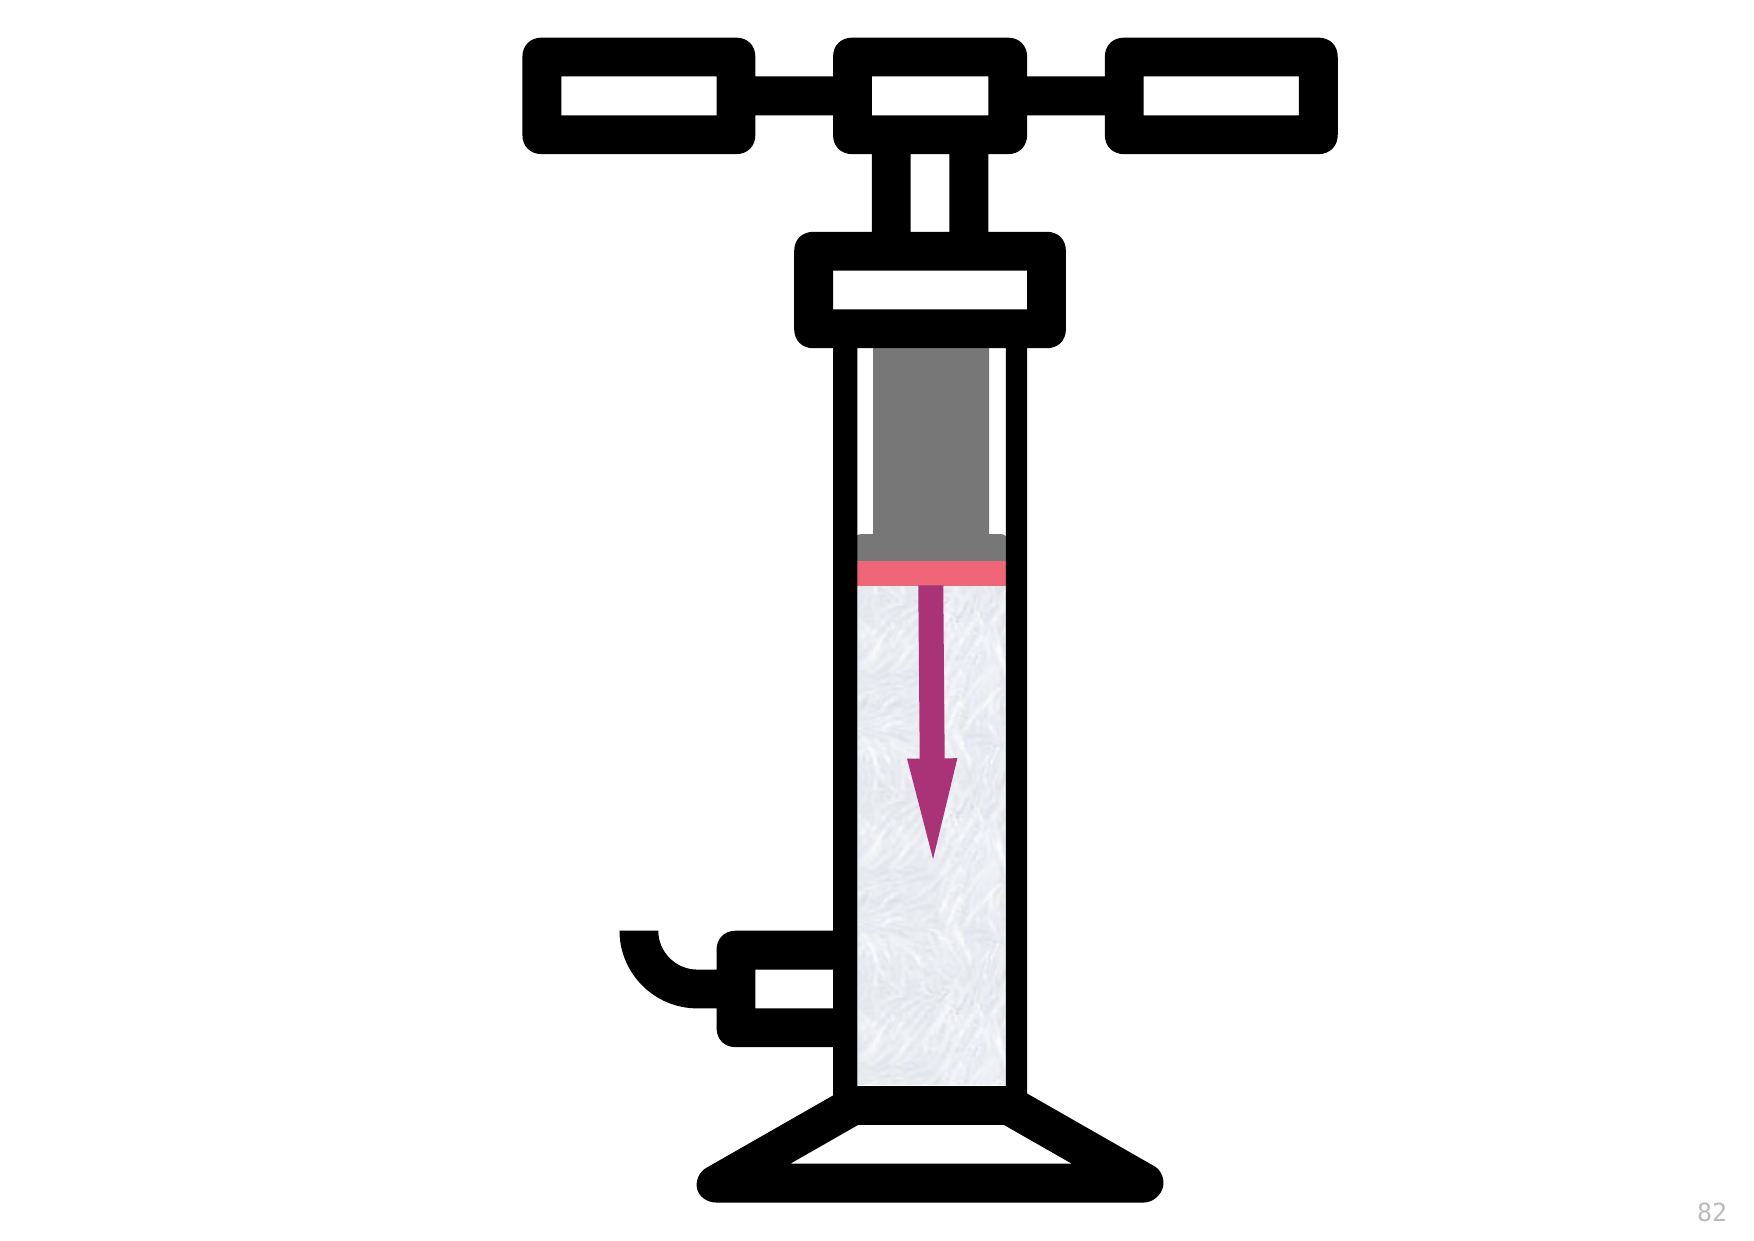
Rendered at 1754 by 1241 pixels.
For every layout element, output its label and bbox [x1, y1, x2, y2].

picture [521, 36, 1339, 1204]
